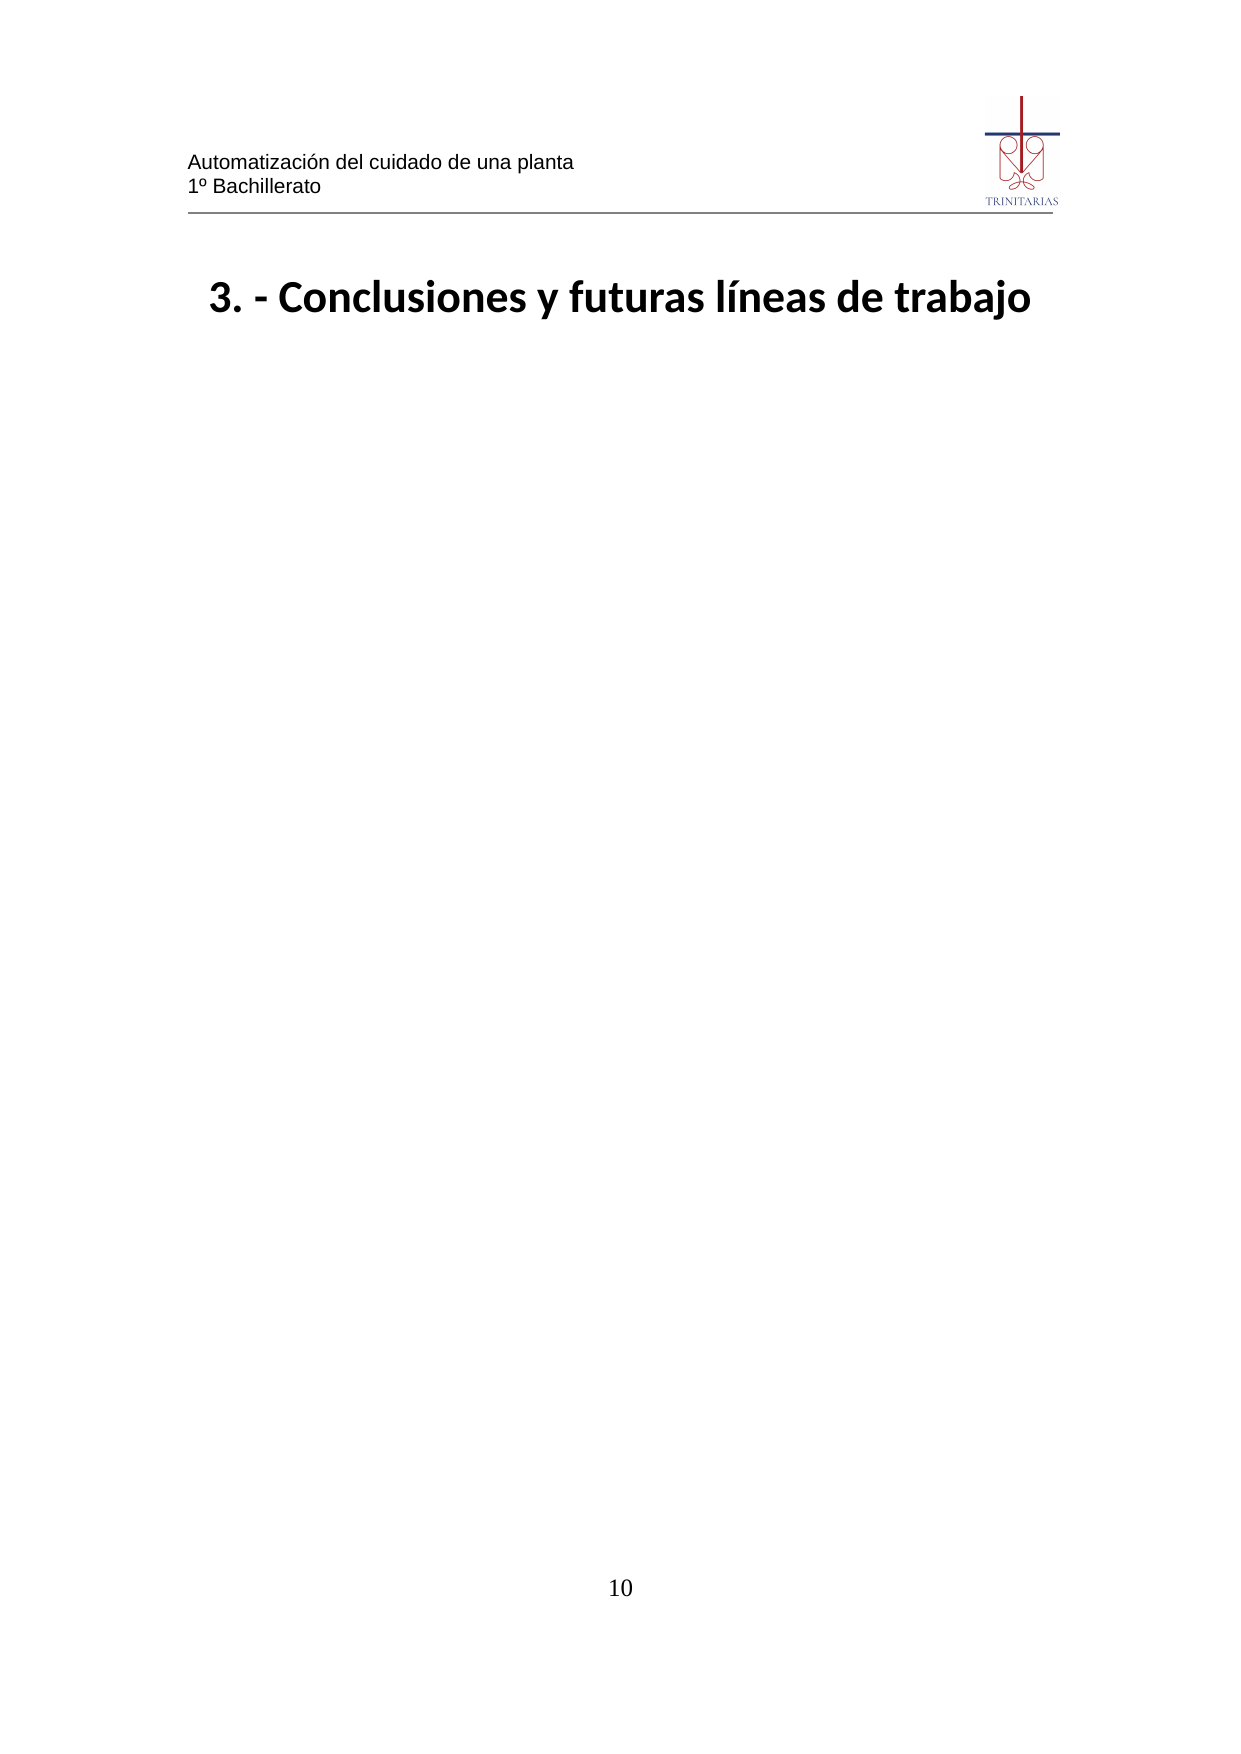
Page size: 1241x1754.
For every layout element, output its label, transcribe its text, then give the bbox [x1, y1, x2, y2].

subtitle Conclusiones y futuras líneas de trabajo [187, 268, 1053, 324]
picture [984, 96, 1061, 208]
